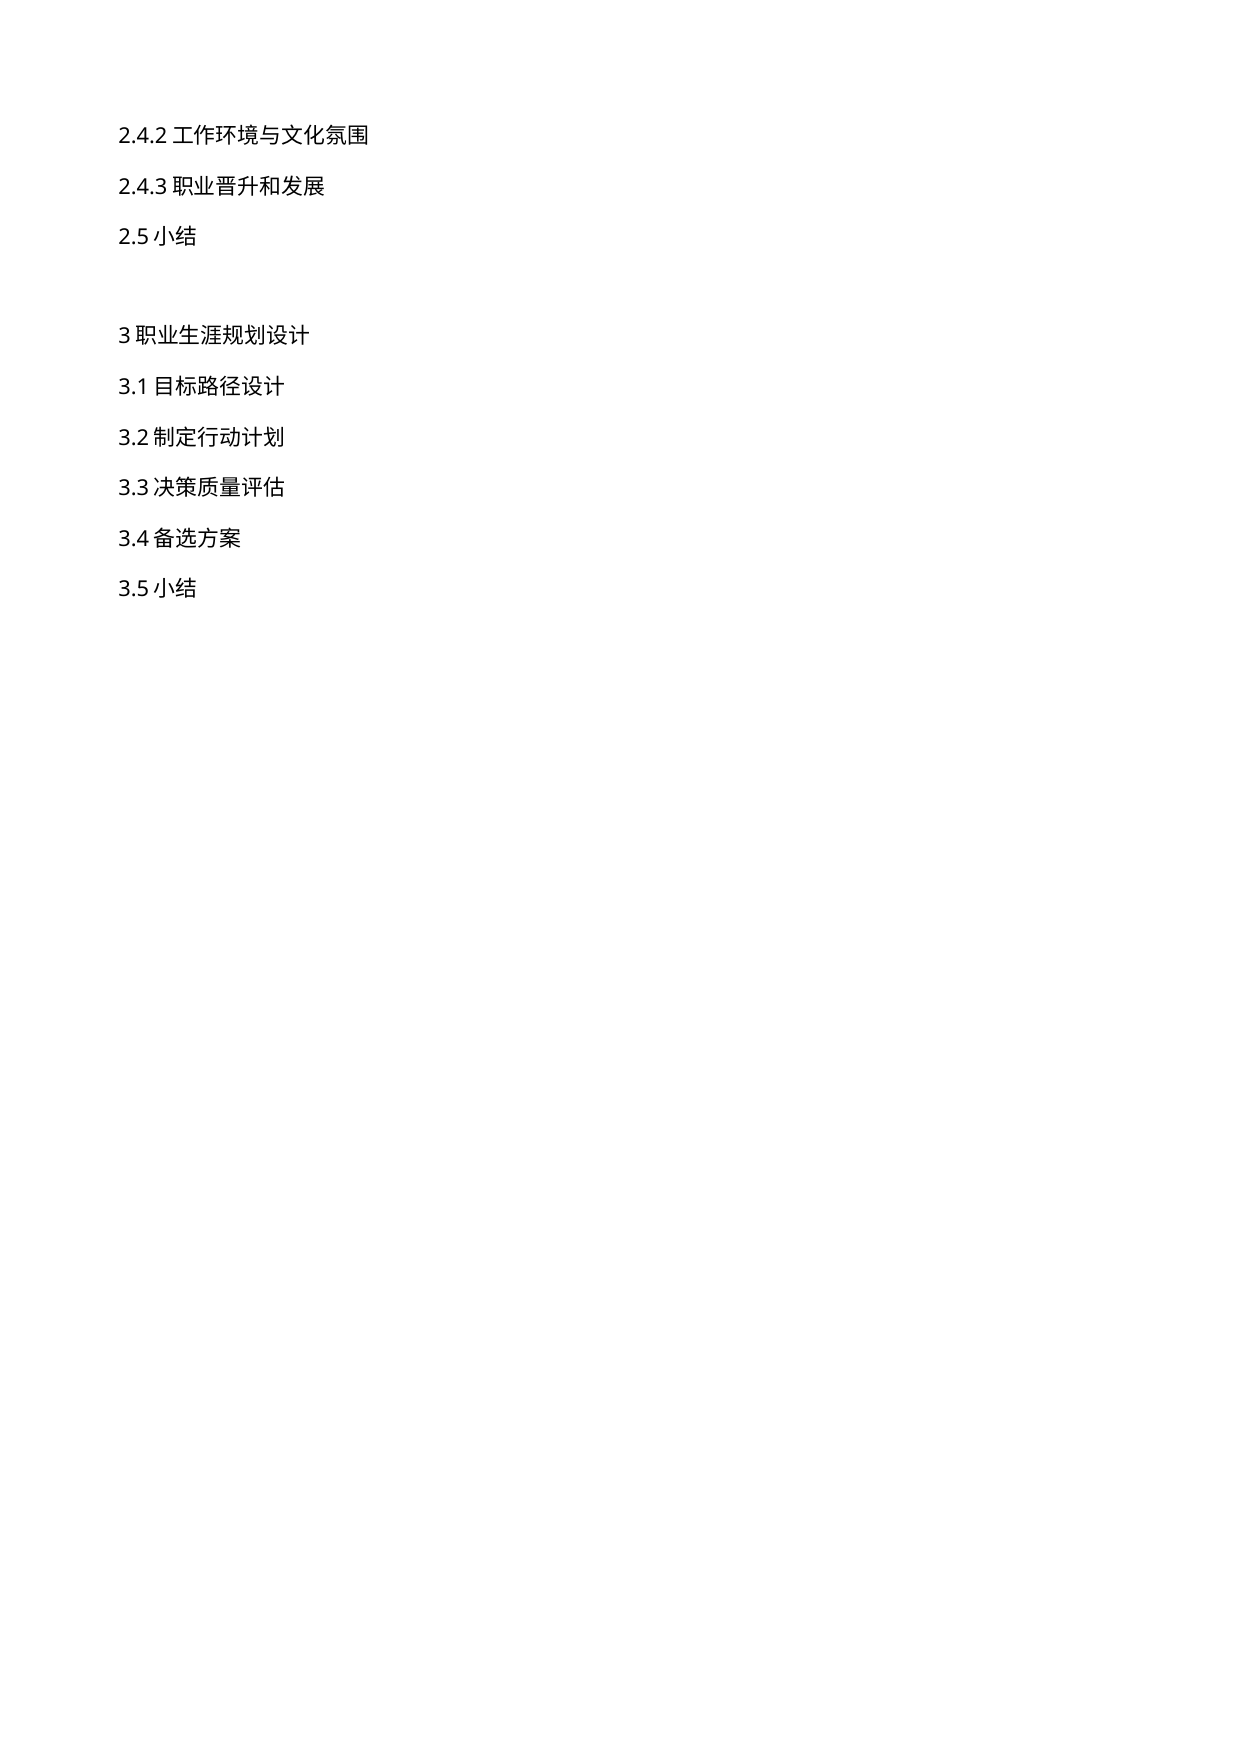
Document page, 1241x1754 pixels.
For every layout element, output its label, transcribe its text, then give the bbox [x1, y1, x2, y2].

text 3职业生涯规划设计 [118, 318, 1122, 350]
text 3.3决策质量评估 [118, 470, 1122, 502]
text 3.4备选方案 [118, 521, 1122, 552]
text 2.5小结 [118, 219, 1122, 251]
text 3.1目标路径设计 [118, 369, 1122, 401]
text 3.2制定行动计划 [118, 419, 1122, 451]
text 2.4.2工作环境与文化氛围 [118, 118, 1122, 150]
text 2.4.3职业晋升和发展 [118, 169, 1122, 201]
text 3.5小结 [118, 571, 1122, 603]
